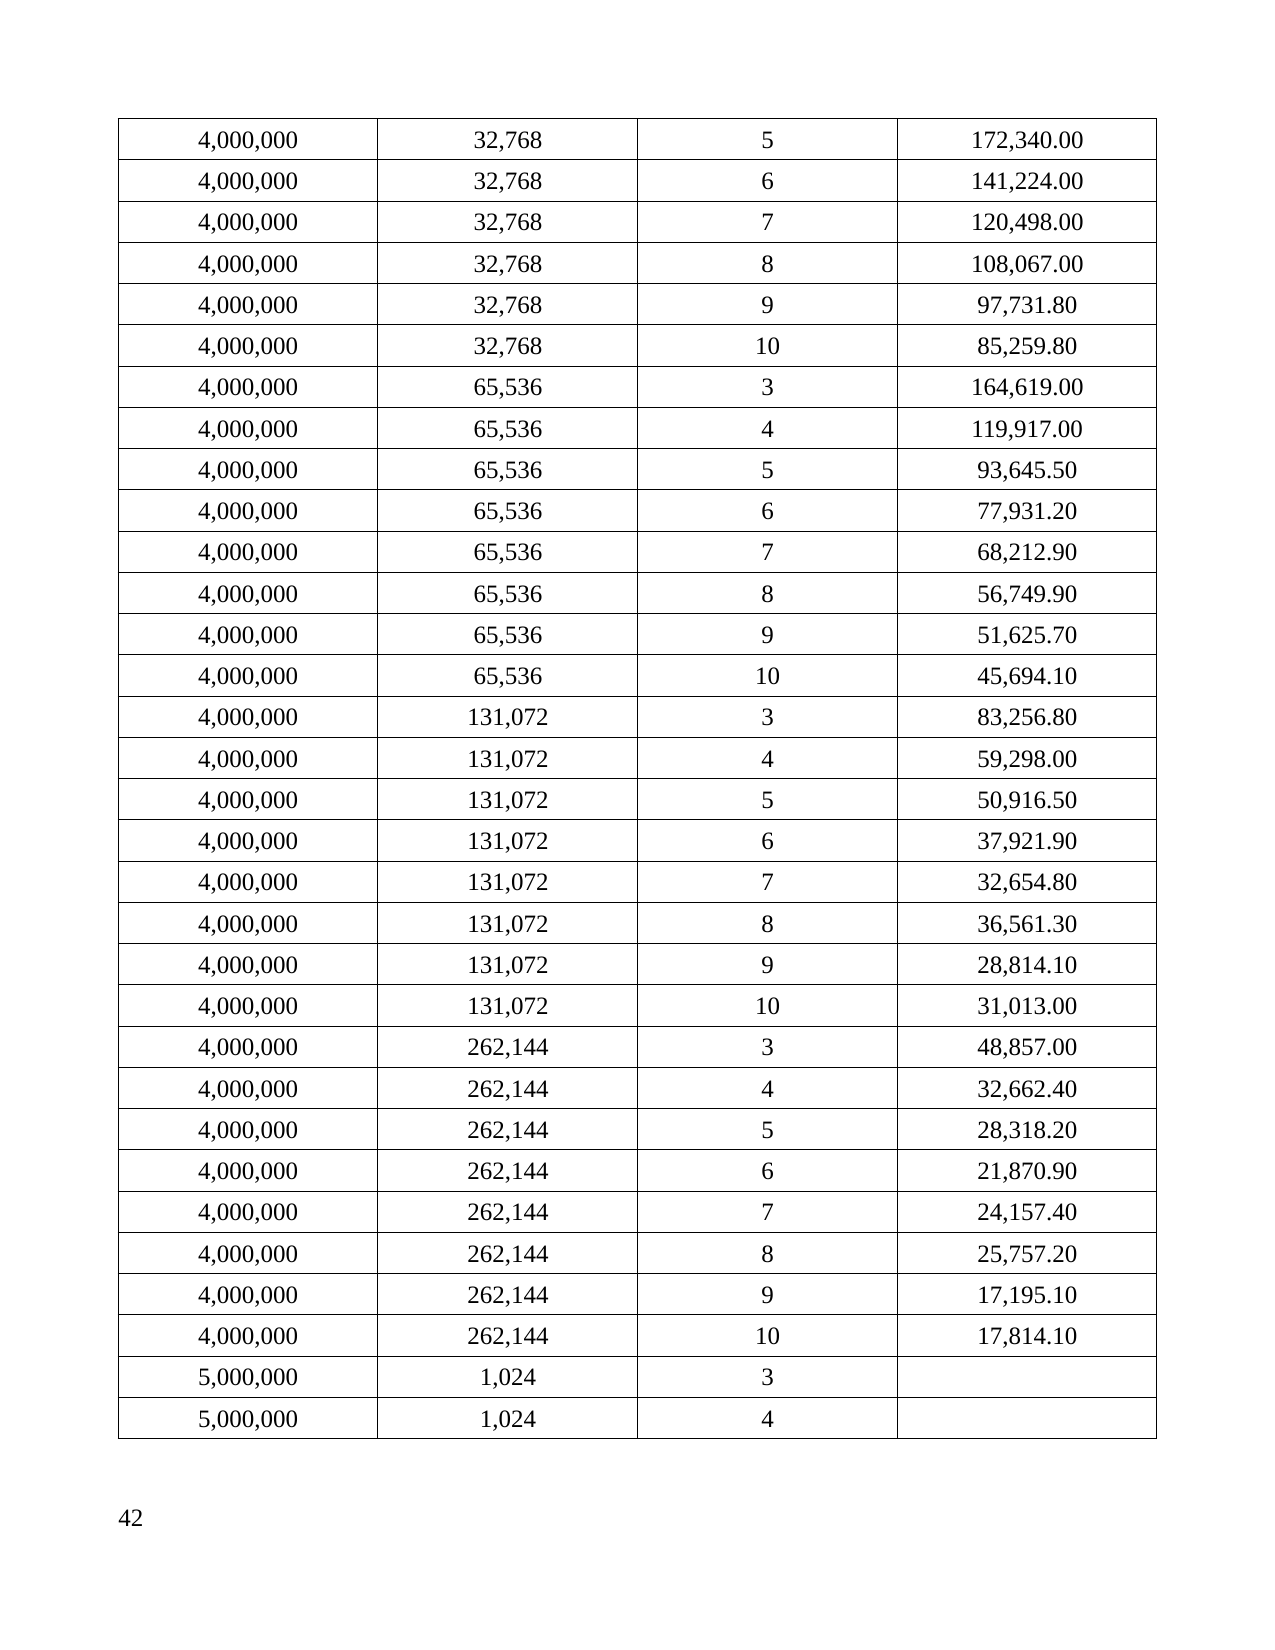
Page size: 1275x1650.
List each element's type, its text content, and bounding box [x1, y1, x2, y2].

table_cell 4,000,000 [119, 903, 377, 943]
table_cell 36,561.30 [898, 903, 1156, 943]
table_cell 108,067.00 [898, 243, 1156, 283]
table_cell 7 [638, 862, 897, 902]
table_cell 4 [638, 1398, 897, 1438]
table_cell 77,931.20 [898, 490, 1156, 531]
table_cell 32,768 [378, 119, 637, 159]
table_cell 4,000,000 [119, 408, 377, 448]
table_cell 7 [638, 202, 897, 242]
table_cell 65,536 [378, 573, 637, 613]
table_cell [898, 1398, 1156, 1438]
table_cell 4,000,000 [119, 284, 377, 324]
table_cell 65,536 [378, 655, 637, 696]
table_cell 131,072 [378, 697, 637, 737]
table_cell 48,857.00 [898, 1027, 1156, 1067]
table_cell 4 [638, 1068, 897, 1108]
table_cell 4 [638, 408, 897, 448]
table_cell 262,144 [378, 1192, 637, 1232]
table_cell 28,814.10 [898, 944, 1156, 984]
table_cell 10 [638, 325, 897, 366]
table_cell 4,000,000 [119, 862, 377, 902]
table_cell 68,212.90 [898, 532, 1156, 572]
table_cell 65,536 [378, 408, 637, 448]
table_cell 4,000,000 [119, 202, 377, 242]
table_cell 9 [638, 944, 897, 984]
table_cell 262,144 [378, 1274, 637, 1314]
table_cell 5,000,000 [119, 1357, 377, 1397]
table_cell 120,498.00 [898, 202, 1156, 242]
table_cell 85,259.80 [898, 325, 1156, 366]
table_cell 32,768 [378, 243, 637, 283]
table_cell 6 [638, 820, 897, 861]
table_cell 4,000,000 [119, 1315, 377, 1356]
table_cell 141,224.00 [898, 160, 1156, 201]
table_cell 32,768 [378, 202, 637, 242]
table_cell 59,298.00 [898, 738, 1156, 778]
table_cell 3 [638, 1357, 897, 1397]
table_cell 262,144 [378, 1027, 637, 1067]
table_cell 10 [638, 1315, 897, 1356]
table_cell 262,144 [378, 1068, 637, 1108]
table_cell 8 [638, 243, 897, 283]
table_cell 32,654.80 [898, 862, 1156, 902]
table_cell 4,000,000 [119, 1150, 377, 1191]
table_cell 5 [638, 779, 897, 819]
table_cell 131,072 [378, 738, 637, 778]
table_cell 4,000,000 [119, 367, 377, 407]
table_cell 4,000,000 [119, 119, 377, 159]
table_cell 3 [638, 1027, 897, 1067]
table_cell 4,000,000 [119, 655, 377, 696]
table_cell 83,256.80 [898, 697, 1156, 737]
table_cell 4,000,000 [119, 1233, 377, 1273]
table_cell 17,195.10 [898, 1274, 1156, 1314]
table_cell 37,921.90 [898, 820, 1156, 861]
table_cell 51,625.70 [898, 614, 1156, 654]
table_cell 262,144 [378, 1233, 637, 1273]
table_cell 65,536 [378, 614, 637, 654]
table_cell 5 [638, 1109, 897, 1149]
table_cell 4,000,000 [119, 985, 377, 1026]
table_cell 262,144 [378, 1109, 637, 1149]
table_cell 131,072 [378, 820, 637, 861]
table_cell 6 [638, 160, 897, 201]
table_cell 172,340.00 [898, 119, 1156, 159]
table_cell [898, 1357, 1156, 1397]
table_cell 4,000,000 [119, 1109, 377, 1149]
table_cell 32,768 [378, 325, 637, 366]
table_cell 8 [638, 1233, 897, 1273]
table_cell 97,731.80 [898, 284, 1156, 324]
table_cell 65,536 [378, 449, 637, 489]
table_cell 4,000,000 [119, 614, 377, 654]
table_cell 93,645.50 [898, 449, 1156, 489]
table_cell 65,536 [378, 532, 637, 572]
table_cell 4,000,000 [119, 325, 377, 366]
table_cell 9 [638, 284, 897, 324]
table_cell 262,144 [378, 1150, 637, 1191]
table_cell 25,757.20 [898, 1233, 1156, 1273]
table_cell 164,619.00 [898, 367, 1156, 407]
table_cell 50,916.50 [898, 779, 1156, 819]
table_cell 9 [638, 614, 897, 654]
table_cell 4,000,000 [119, 944, 377, 984]
table_cell 56,749.90 [898, 573, 1156, 613]
table_cell 24,157.40 [898, 1192, 1156, 1232]
table_cell 4 [638, 738, 897, 778]
table_cell 65,536 [378, 490, 637, 531]
table_cell 131,072 [378, 944, 637, 984]
table_cell 32,768 [378, 284, 637, 324]
table_cell 4,000,000 [119, 697, 377, 737]
table_cell 4,000,000 [119, 490, 377, 531]
table_cell 262,144 [378, 1315, 637, 1356]
table_cell 9 [638, 1274, 897, 1314]
table_cell 4,000,000 [119, 1192, 377, 1232]
table_cell 6 [638, 1150, 897, 1191]
table_cell 4,000,000 [119, 1274, 377, 1314]
table_cell 119,917.00 [898, 408, 1156, 448]
table_cell 4,000,000 [119, 1068, 377, 1108]
table_cell 65,536 [378, 367, 637, 407]
table_cell 4,000,000 [119, 738, 377, 778]
table_cell 10 [638, 985, 897, 1026]
table_cell 4,000,000 [119, 532, 377, 572]
table_cell 10 [638, 655, 897, 696]
table_cell 3 [638, 697, 897, 737]
table_cell 28,318.20 [898, 1109, 1156, 1149]
table_cell 31,013.00 [898, 985, 1156, 1026]
table_cell 1,024 [378, 1398, 637, 1438]
table_cell 131,072 [378, 862, 637, 902]
table_cell 8 [638, 903, 897, 943]
table_cell 32,768 [378, 160, 637, 201]
table_cell 131,072 [378, 903, 637, 943]
table_cell 5 [638, 449, 897, 489]
table_cell 8 [638, 573, 897, 613]
table_cell 5 [638, 119, 897, 159]
table_cell 3 [638, 367, 897, 407]
table_cell 1,024 [378, 1357, 637, 1397]
table_cell 131,072 [378, 779, 637, 819]
table_cell 4,000,000 [119, 243, 377, 283]
table_cell 6 [638, 490, 897, 531]
table_cell 7 [638, 532, 897, 572]
table_cell 4,000,000 [119, 1027, 377, 1067]
table_cell 45,694.10 [898, 655, 1156, 696]
table_cell 17,814.10 [898, 1315, 1156, 1356]
table_cell 5,000,000 [119, 1398, 377, 1438]
table_cell 7 [638, 1192, 897, 1232]
table_cell 131,072 [378, 985, 637, 1026]
table_cell 4,000,000 [119, 449, 377, 489]
table_cell 4,000,000 [119, 779, 377, 819]
table_cell 4,000,000 [119, 573, 377, 613]
table_cell 32,662.40 [898, 1068, 1156, 1108]
table_cell 4,000,000 [119, 820, 377, 861]
table_cell 21,870.90 [898, 1150, 1156, 1191]
table_cell 4,000,000 [119, 160, 377, 201]
